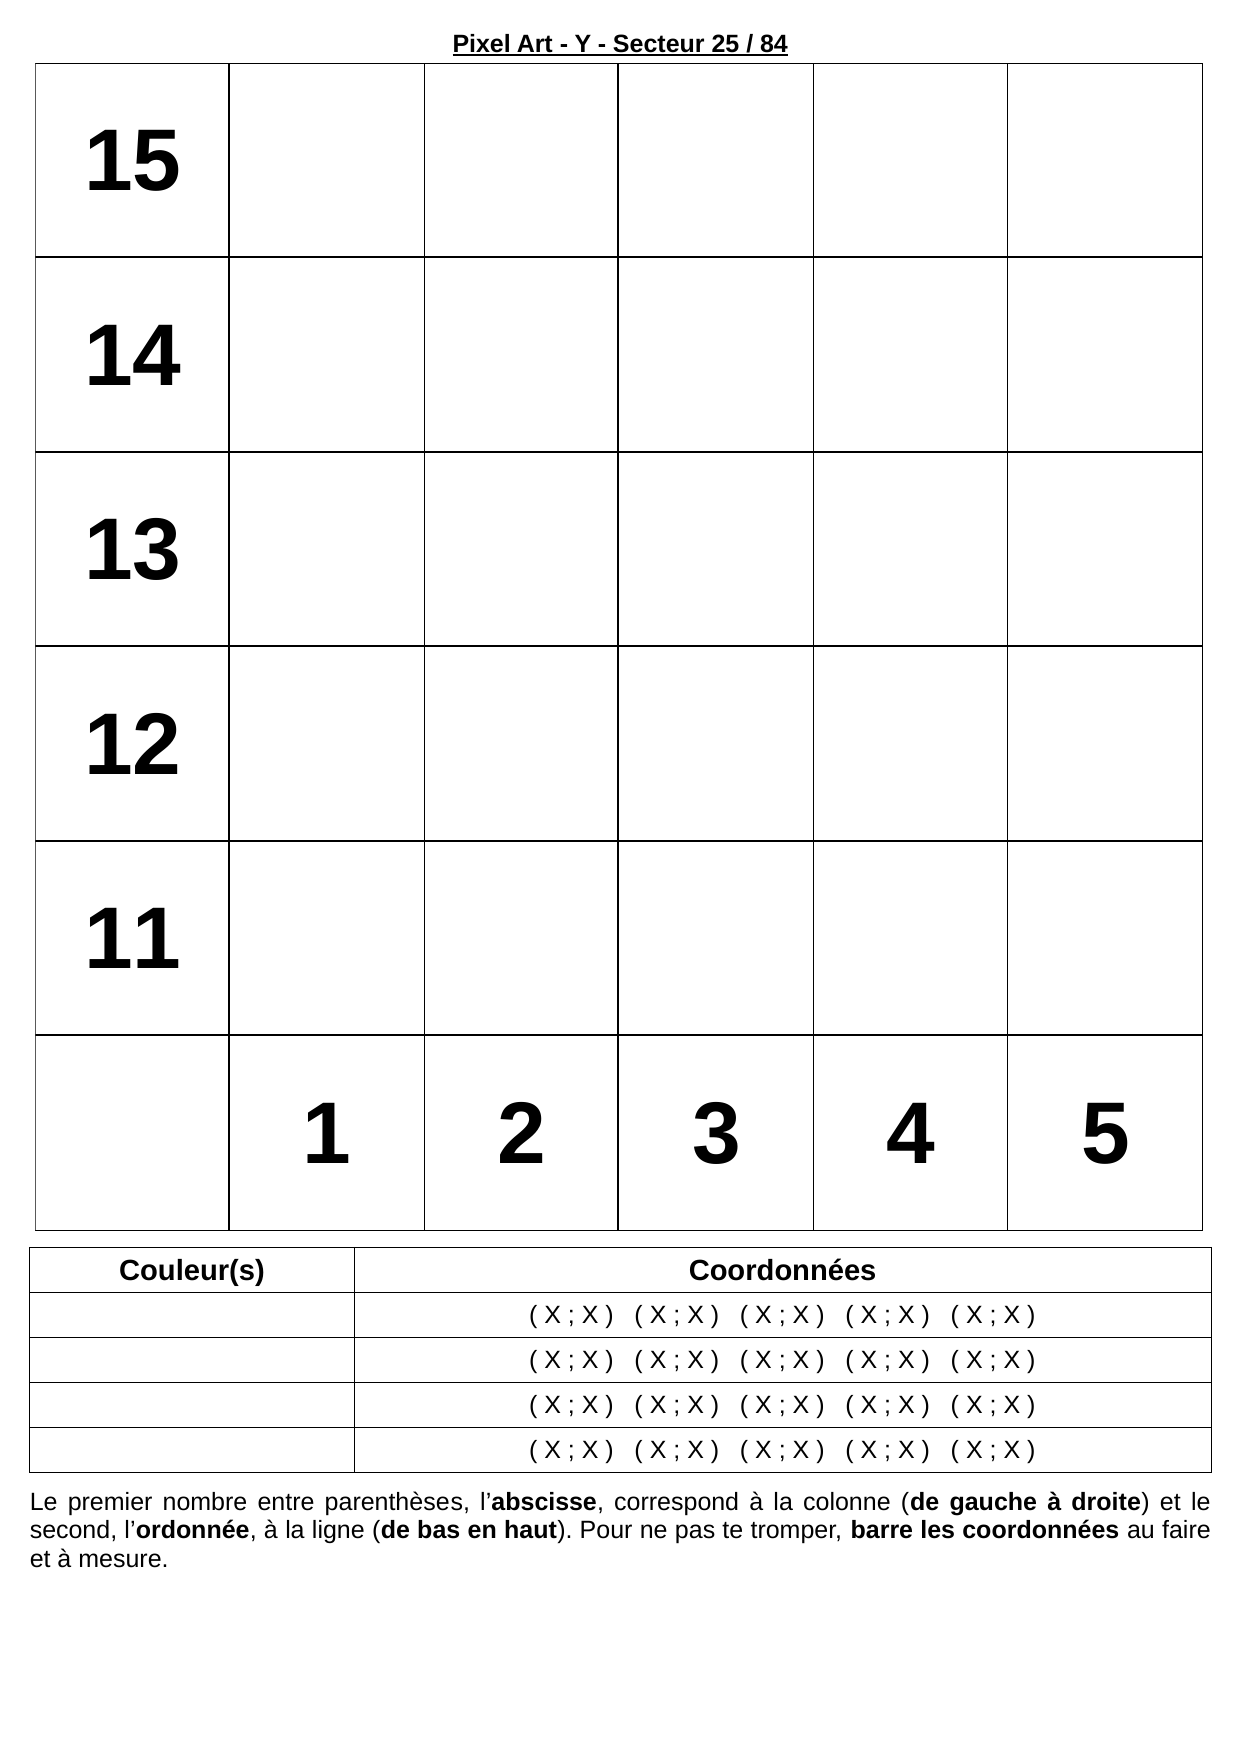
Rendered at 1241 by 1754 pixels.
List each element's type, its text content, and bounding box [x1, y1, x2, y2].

table_cell ( X ; X ) ( X ; X ) ( X ; X ) ( X ; X ) ( X ; X ) [355, 1428, 1211, 1472]
table_cell ( X ; X ) ( X ; X ) ( X ; X ) ( X ; X ) ( X ; X ) [355, 1338, 1211, 1382]
text Le premier nombre entre parenthèses, l’abscisse, correspond à la colonne (de gauche à droite) et le second, l’ordonnée, à la ligne (de bas en haut). Pour ne pas te tromper, barre les coordonnées au faire et à mesure. [29, 1487, 1211, 1573]
table_cell [30, 1428, 354, 1472]
table_header Coordonnées [355, 1248, 1211, 1292]
text Pixel Art - Y - Secteur 25 / 84 [29, 29, 1211, 58]
table_cell ( X ; X ) ( X ; X ) ( X ; X ) ( X ; X ) ( X ; X ) [355, 1293, 1211, 1337]
table_header Couleur(s) [30, 1248, 354, 1292]
table_cell [30, 1338, 354, 1382]
table_cell [30, 1293, 354, 1337]
table_cell [30, 1383, 354, 1427]
table_cell ( X ; X ) ( X ; X ) ( X ; X ) ( X ; X ) ( X ; X ) [355, 1383, 1211, 1427]
